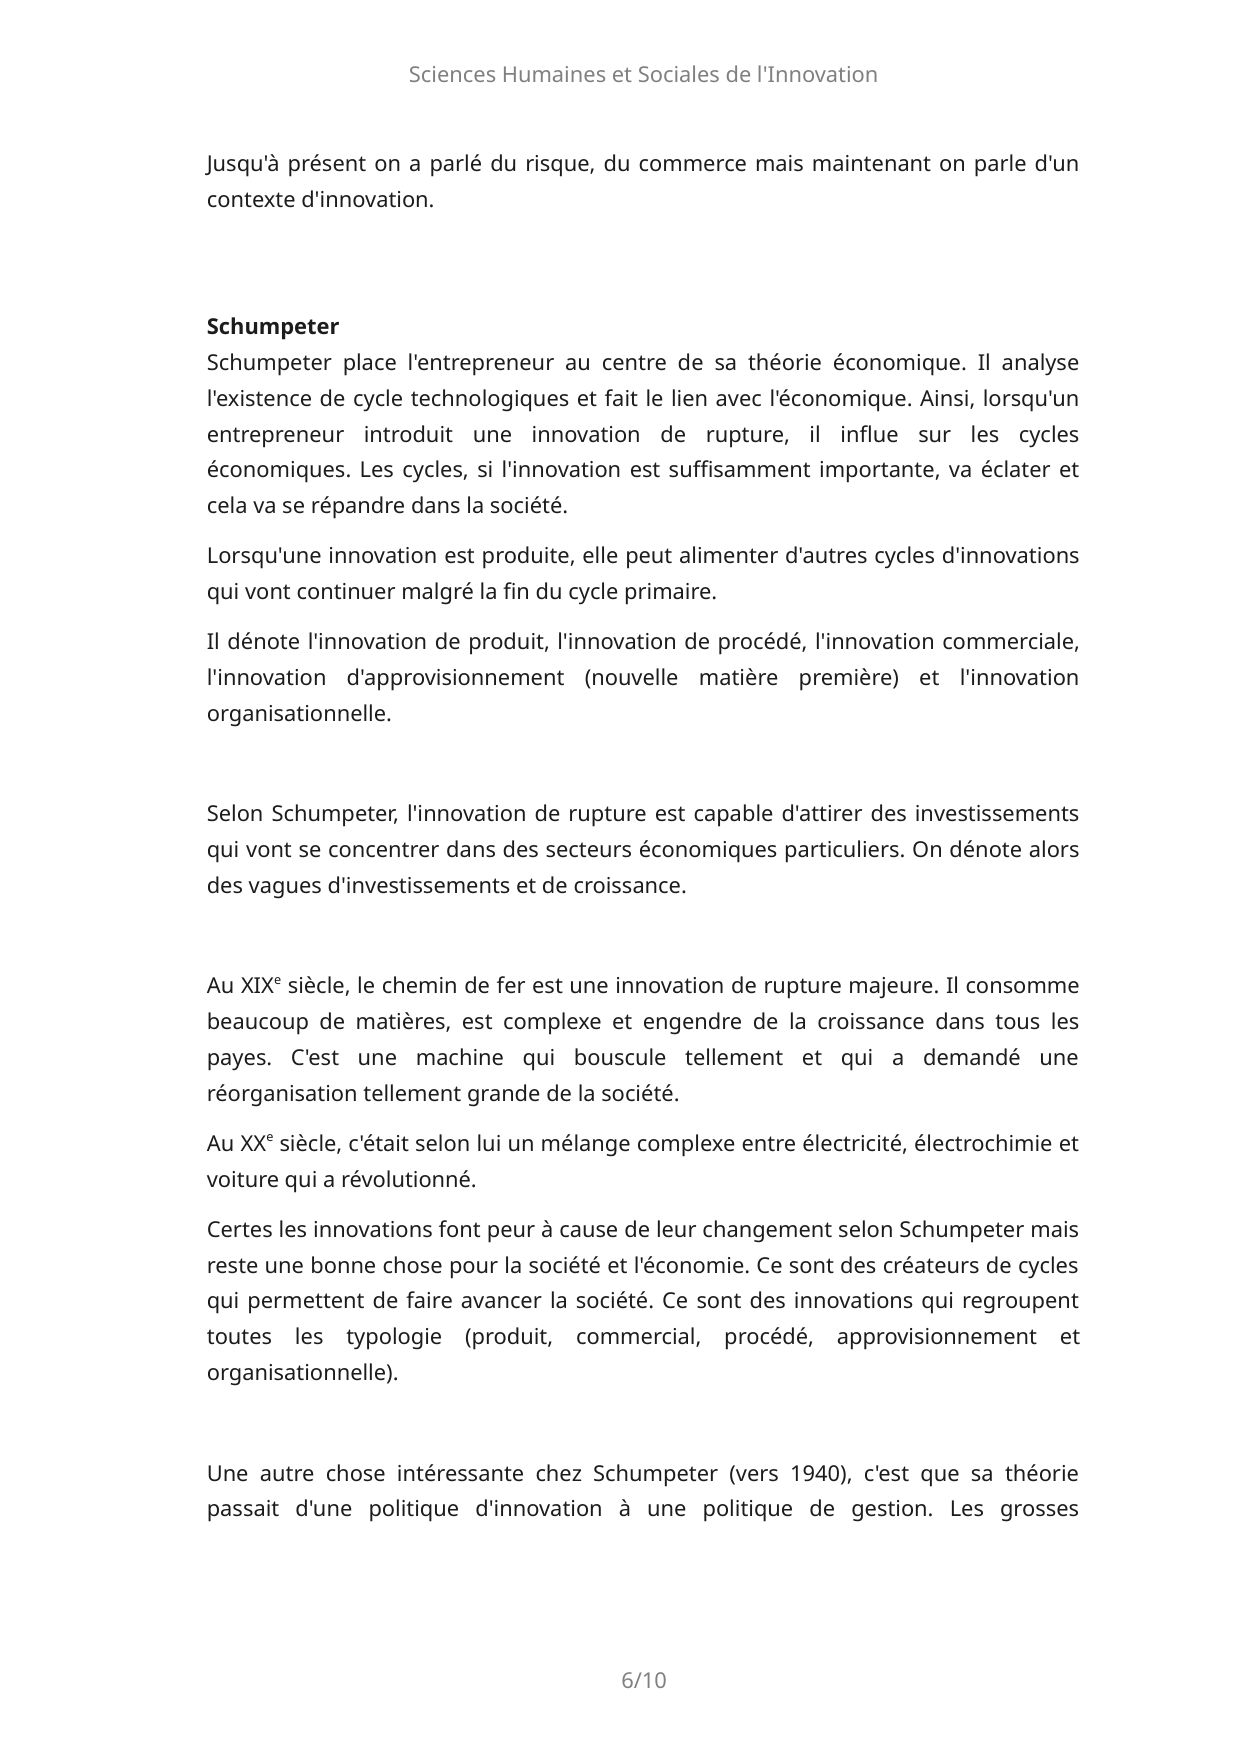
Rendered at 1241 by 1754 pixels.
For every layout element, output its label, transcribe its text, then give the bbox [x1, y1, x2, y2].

text Au XXe siècle, c'était selon lui un mélange complexe entre électricité, électrochimie et voiture qui a révolutionné. [207, 1128, 1081, 1193]
text Certes les innovations font peur à cause de leur changement selon Schumpeter mais reste une bonne chose pour la société et l'économie. Ce sont des créateurs de cycles qui permettent de faire avancer la société. Ce sont des innovations qui regroupent toutes les typologie (produit, commercial, procédé, approvisionnement et organisationnelle). [207, 1214, 1081, 1387]
text Lorsqu'une innovation est produite, elle peut alimenter d'autres cycles d'innovations qui vont continuer malgré la fin du cycle primaire. [207, 540, 1081, 606]
text Une autre chose intéressante chez Schumpeter (vers 1940), c'est que sa théorie passait d'une politique d'innovation à une politique de gestion. Les grosses [207, 1458, 1081, 1523]
text Au XIXe siècle, le chemin de fer est une innovation de rupture majeure. Il consomme beaucoup de matières, est complexe et engendre de la croissance dans tous les payes. C'est une machine qui bouscule tellement et qui a demandé une réorganisation tellement grande de la société. [207, 971, 1081, 1107]
text Il dénote l'innovation de produit, l'innovation de procédé, l'innovation commerciale, l'innovation d'approvisionnement (nouvelle matière première) et l'innovation organisationnelle. [207, 626, 1081, 728]
text Schumpeter [207, 311, 1081, 341]
text Jusqu'à présent on a parlé du risque, du commerce mais maintenant on parle d'un contexte d'innovation. [207, 148, 1081, 213]
text Schumpeter place l'entrepreneur au centre de sa théorie économique. Il analyse l'existence de cycle technologiques et fait le lien avec l'économique. Ainsi, lorsqu'un entrepreneur introduit une innovation de rupture, il influe sur les cycles économiques. Les cycles, si l'innovation est suffisamment importante, va éclater et cela va se répandre dans la société. [207, 347, 1081, 520]
text Selon Schumpeter, l'innovation de rupture est capable d'attirer des investissements qui vont se concentrer dans des secteurs économiques particuliers. On dénote alors des vagues d'investissements et de croissance. [207, 798, 1081, 900]
